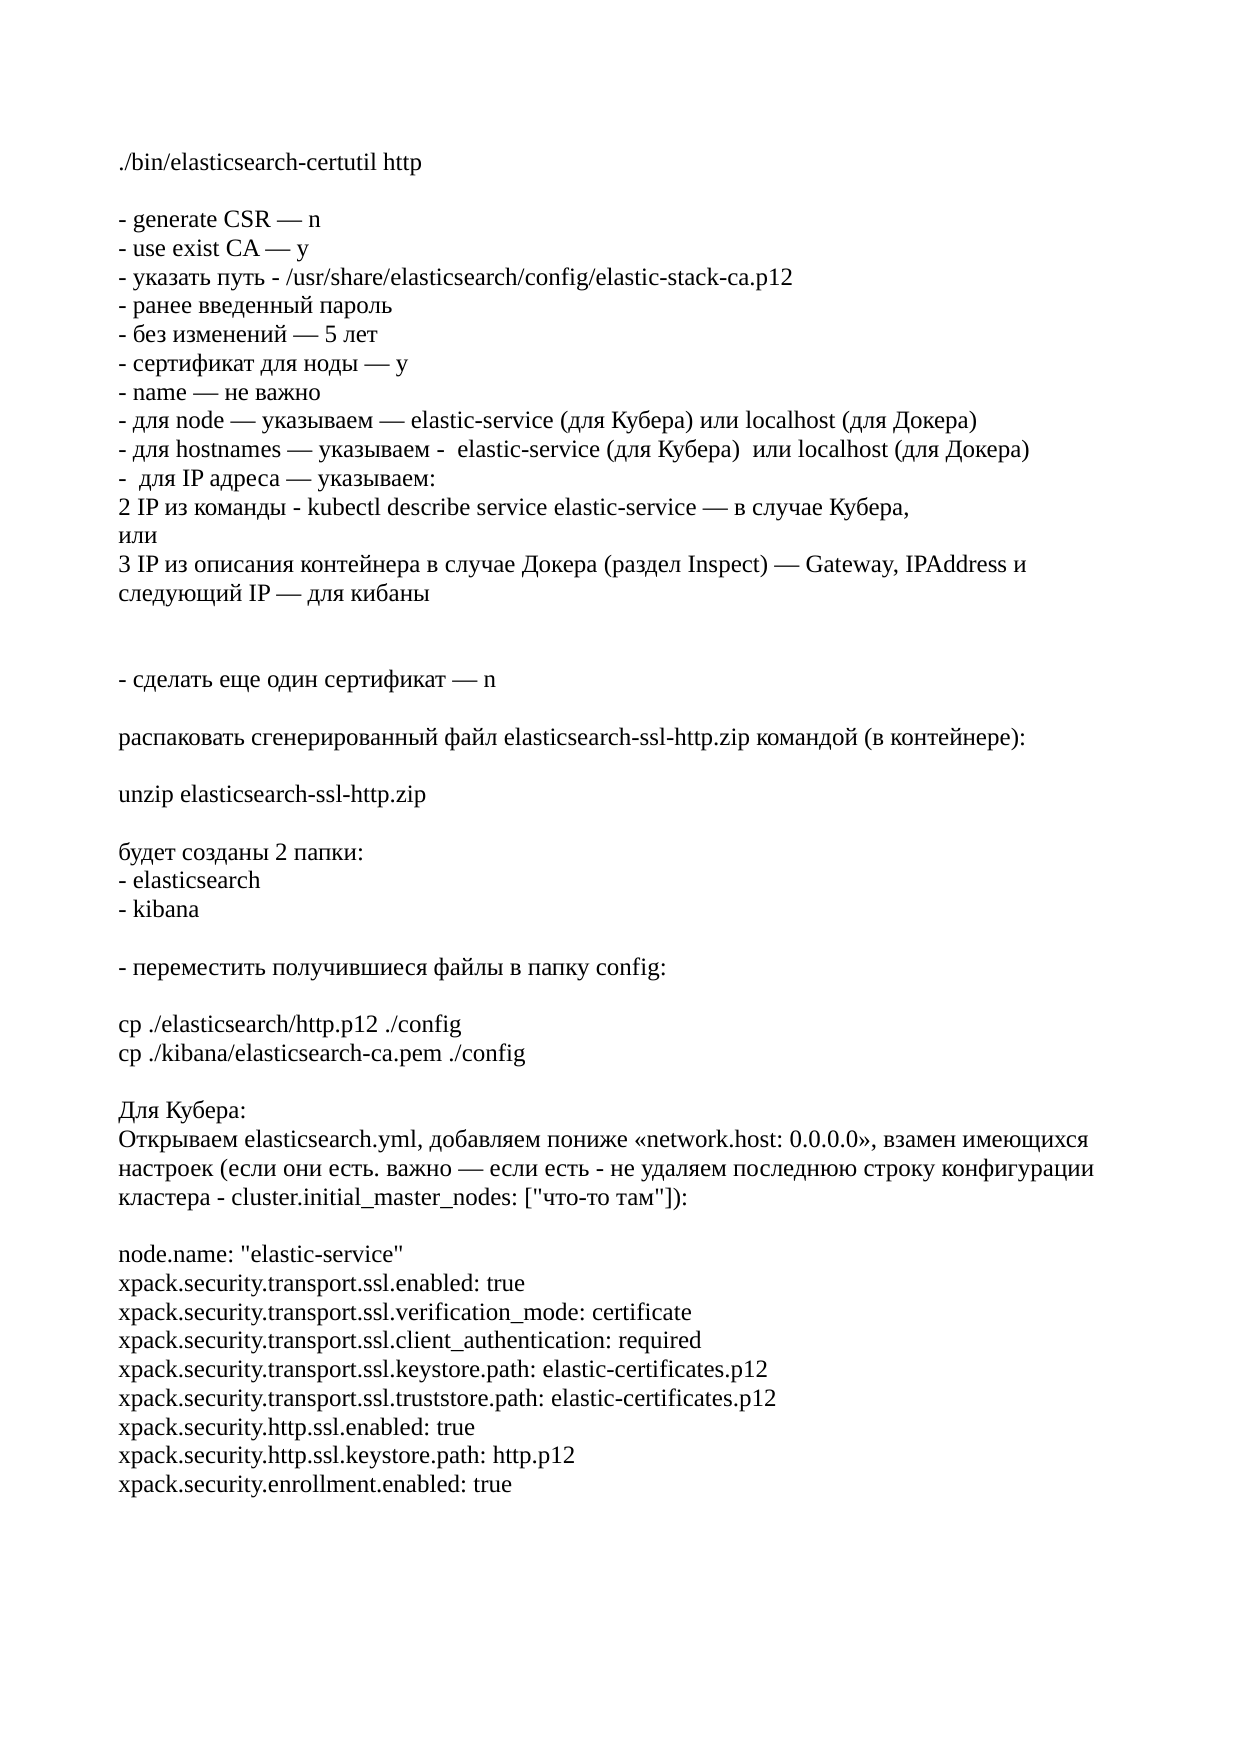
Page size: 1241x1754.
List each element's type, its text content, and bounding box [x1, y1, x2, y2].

text - сделать еще один сертификат — n [118, 664, 1122, 693]
text - указать путь - /usr/share/elasticsearch/config/elastic-stack-ca.p12 [118, 262, 1122, 291]
text - kibana [118, 894, 1122, 923]
text - сертификат для ноды — y [118, 348, 1122, 377]
text - для node — указываем — elastic-service (для Кубера) или localhost (для Докера) [118, 406, 1122, 434]
text - без изменений — 5 лет [118, 319, 1122, 348]
text - для hostnames — указываем - elastic-service (для Кубера) или localhost (для Докера) [118, 434, 1122, 463]
text xpack.security.http.ssl.enabled: true [118, 1412, 1122, 1441]
text - name — не важно [118, 377, 1122, 406]
text - переместить получившиеся файлы в папку config: [118, 952, 1122, 981]
text - generate CSR — n [118, 204, 1122, 233]
text или [118, 521, 1122, 549]
text - elasticsearch [118, 866, 1122, 894]
text 3 IP из описания контейнера в случае Докера (раздел Inspect) — Gateway, IPAddress и следующий IP — для кибаны [118, 549, 1122, 607]
text xpack.security.enrollment.enabled: true [118, 1469, 1122, 1498]
text - use exist CA — y [118, 233, 1122, 262]
text Для Кубера: [118, 1096, 1122, 1124]
text unzip elasticsearch-ssl-http.zip [118, 779, 1122, 808]
text node.name: "elastic-service" [118, 1211, 1122, 1268]
text распаковать сгенерированный файл elasticsearch-ssl-http.zip командой (в контейнере): [118, 722, 1122, 751]
text xpack.security.transport.ssl.client_authentication: required [118, 1326, 1122, 1354]
text xpack.security.http.ssl.keystore.path: http.p12 [118, 1441, 1122, 1469]
text xpack.security.transport.ssl.keystore.path: elastic-certificates.p12 [118, 1354, 1122, 1383]
text будет созданы 2 папки: [118, 837, 1122, 866]
text Открываем elasticsearch.yml, добавляем пониже «network.host: 0.0.0.0», взамен имеющихся настроек (если они есть. важно — если есть - не удаляем последнюю строку конфигурации кластера - cluster.initial_master_nodes: ["что-то там"]): [118, 1124, 1122, 1211]
text 2 IP из команды - kubectl describe service elastic-service — в случае Кубера, [118, 492, 1122, 521]
text xpack.security.transport.ssl.enabled: true [118, 1268, 1122, 1297]
text - для IP адреса — указываем: [118, 463, 1122, 492]
text - ранее введенный пароль [118, 291, 1122, 319]
text xpack.security.transport.ssl.verification_mode: certificate [118, 1297, 1122, 1326]
text xpack.security.transport.ssl.truststore.path: elastic-certificates.p12 [118, 1383, 1122, 1412]
text cp ./elasticsearch/http.p12 ./config [118, 1009, 1122, 1038]
text ./bin/elasticsearch-certutil http [118, 147, 1122, 176]
text cp ./kibana/elasticsearch-ca.pem ./config [118, 1038, 1122, 1067]
